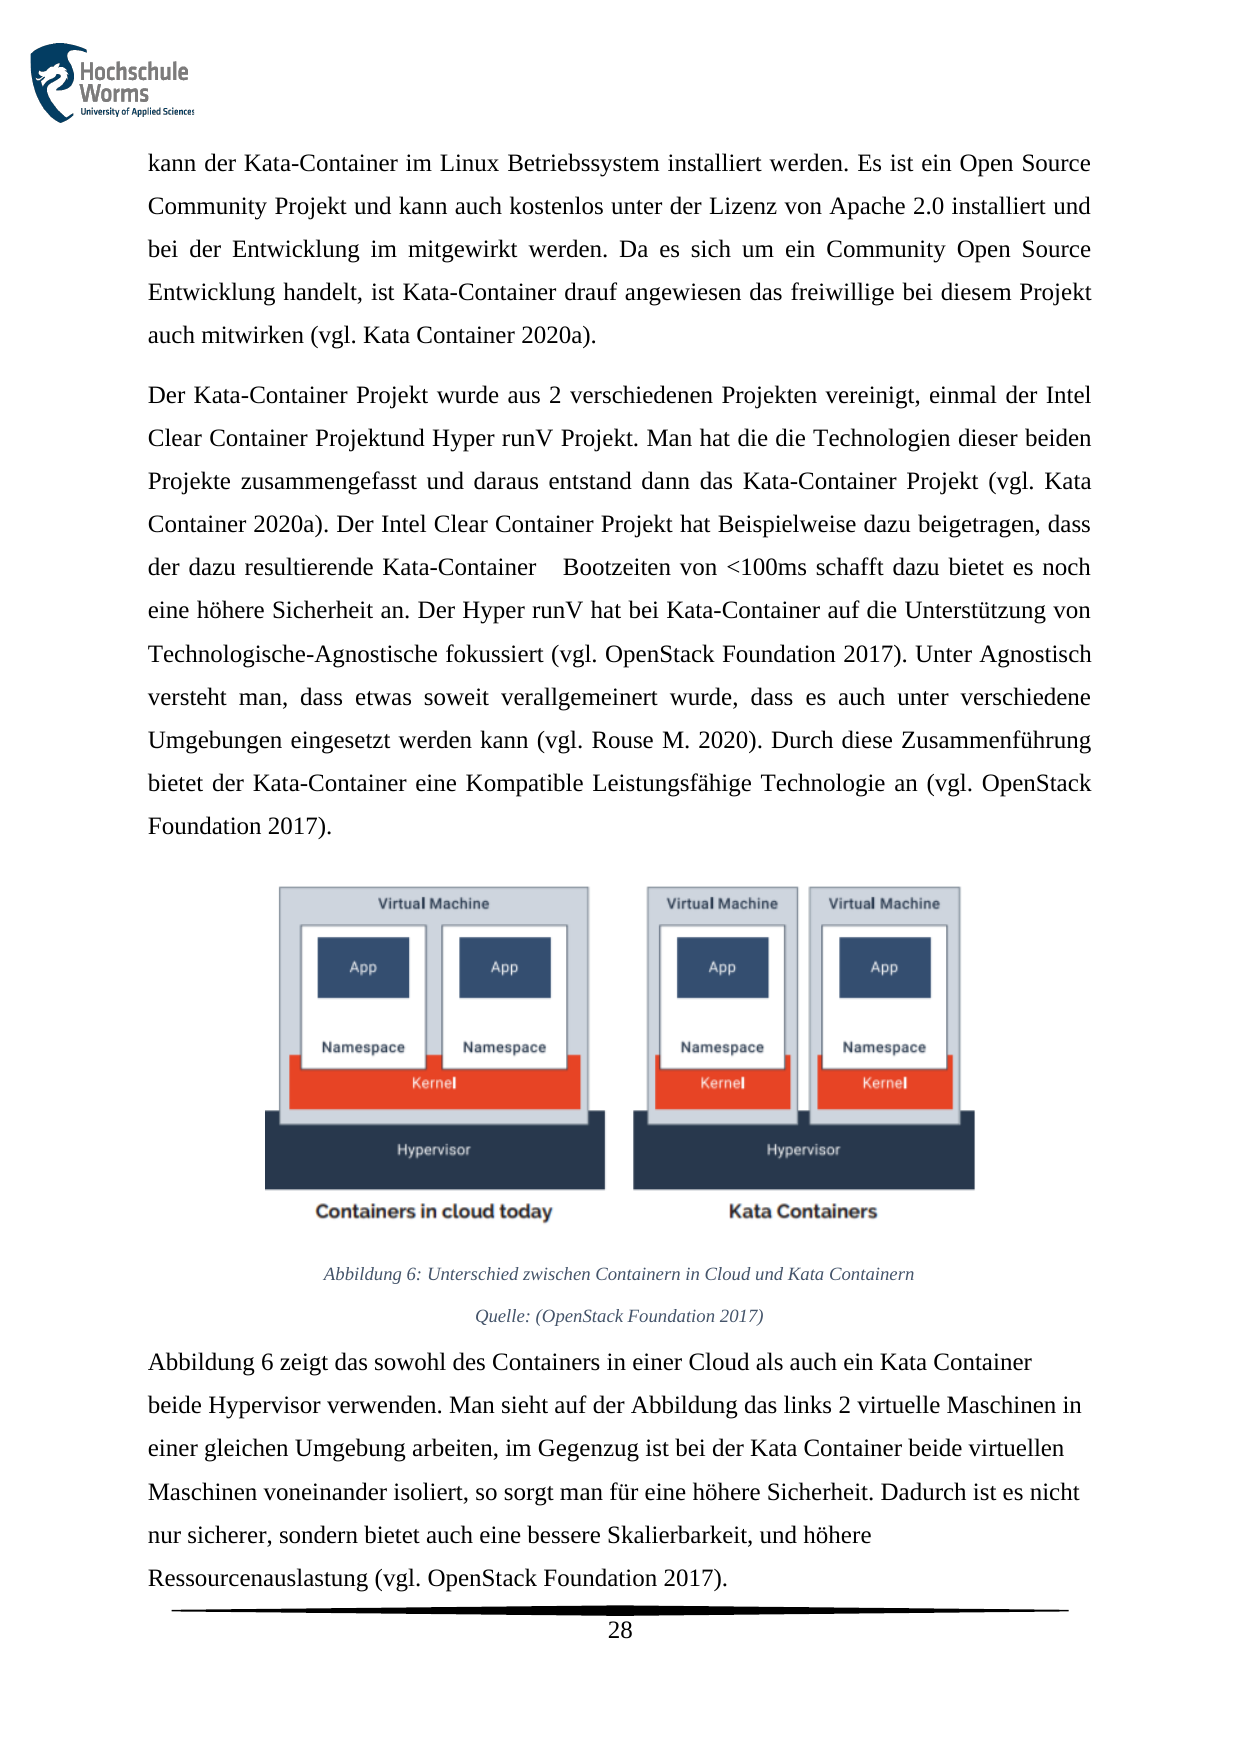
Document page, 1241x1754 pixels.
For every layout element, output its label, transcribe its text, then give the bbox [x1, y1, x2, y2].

text Quelle: (OpenStack Foundation 2017) [148, 1305, 1092, 1326]
text Abbildung 6: Unterschied zwischen Containern in Cloud und Kata Containern [148, 1262, 1092, 1284]
text Der Kata-Container Projekt wurde aus 2 verschiedenen Projekten vereinigt, einmal der Intel Clear Container Projektund Hyper runV Projekt. Man hat die die Technologien dieser beiden Projekte zusammengefasst und daraus entstand dann das Kata-Container Projekt (vgl. Kata Container 2020a). Der Intel Clear Container Projekt hat Beispielweise dazu beigetragen, dass der dazu resultierende Kata-Container Bootzeiten von <100ms schafft dazu bietet es noch eine höhere Sicherheit an. Der Hyper runV hat bei Kata-Container auf die Unterstützung von Technologische-Agnostische fokussiert (vgl. OpenStack Foundation 2017). Unter Agnostisch versteht man, dass etwas soweit verallgemeinert wurde, dass es auch unter verschiedene Umgebungen eingesetzt werden kann (vgl. Rouse M. 2020). Durch diese Zusammenführung bietet der Kata-Container eine Kompatible Leistungsfähige Technologie an (vgl. OpenStack Foundation 2017). [148, 380, 1092, 840]
text kann der Kata-Container im Linux Betriebssystem installiert werden. Es ist ein Open Source Community Projekt und kann auch kostenlos unter der Lizenz von Apache 2.0 installiert und bei der Entwicklung im mitgewirkt werden. Da es sich um ein Community Open Source Entwicklung handelt, ist Kata-Container drauf angewiesen das freiwillige bei diesem Projekt auch mitwirken (vgl. Kata Container 2020a). [148, 148, 1092, 349]
text Abbildung 6 zeigt das sowohl des Containers in einer Cloud als auch ein Kata Container beide Hypervisor verwenden. Man sieht auf der Abbildung das links 2 virtuelle Maschinen in einer gleichen Umgebung arbeiten, im Gegenzug ist bei der Kata Container beide virtuellen Maschinen voneinander isoliert, so sorgt man für eine höhere Sicherheit. Dadurch ist es nicht nur sicherer, sondern bietet auch eine bessere Skalierbarkeit, und höhere Ressourcenauslastung (vgl. OpenStack Foundation 2017). [148, 1347, 1092, 1592]
